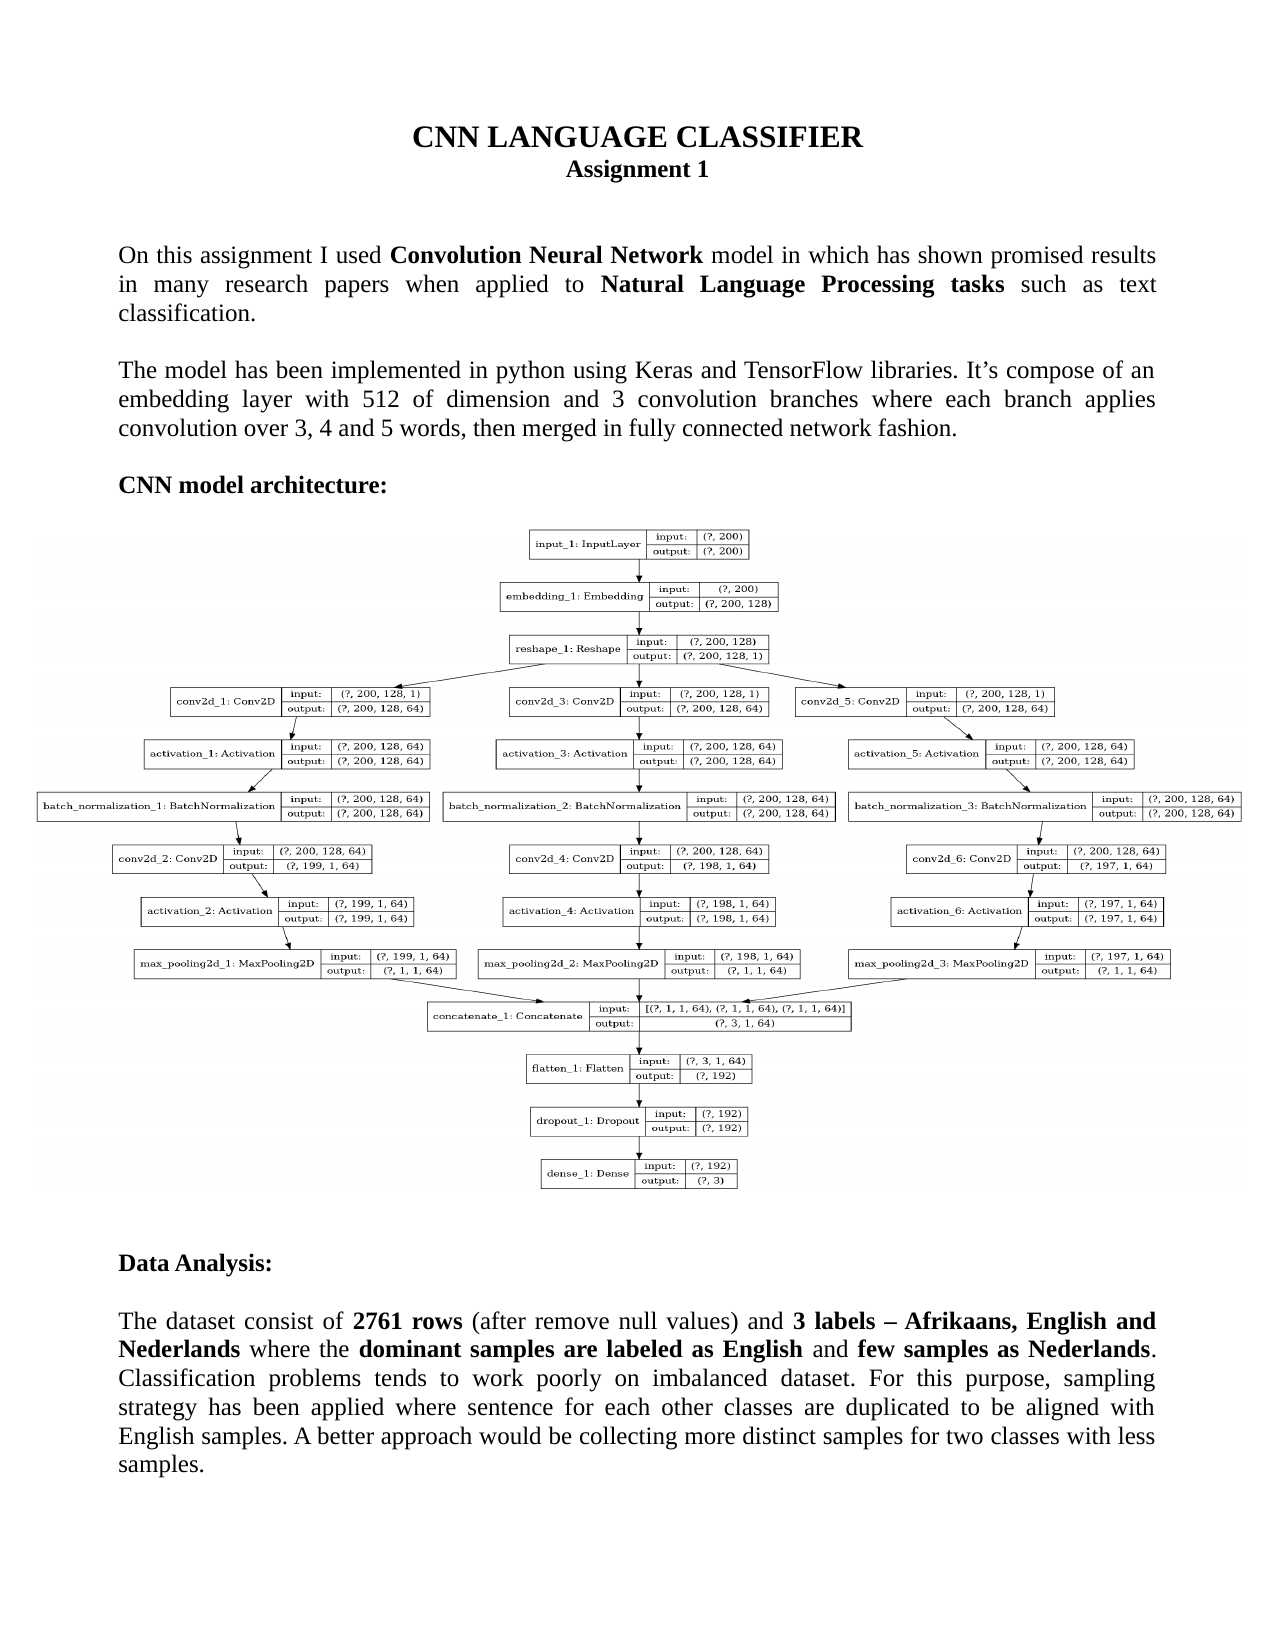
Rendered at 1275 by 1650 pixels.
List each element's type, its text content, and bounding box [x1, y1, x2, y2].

text The model has been implemented in python using Keras and TensorFlow libraries. It’s compose of an embedding layer with 512 of dimension and 3 convolution branches where each branch applies convolution over 3, 4 and 5 words, then merged in fully connected network fashion. [118, 355, 1157, 442]
text The dataset consist of 2761 rows (after remove null values) and 3 labels – Afrikaans, English and Nederlands where the dominant samples are labeled as English and few samples as Nederlands. Classification problems tends to work poorly on imbalanced dataset. For this purpose, sampling strategy has been applied where sentence for each other classes are duplicated to be aligned with English samples. A better approach would be collecting more distinct samples for two classes with less samples. [118, 1306, 1157, 1478]
text Assignment 1 [118, 154, 1157, 183]
picture [34, 527, 1244, 1191]
text Data Analysis: [118, 1248, 1157, 1277]
text CNN model architecture: [118, 470, 1157, 499]
text On this assignment I used Convolution Neural Network model in which has shown promised results in many research papers when applied to Natural Language Processing tasks such as text classification. [118, 240, 1157, 327]
text CNN LANGUAGE CLASSIFIER [118, 118, 1157, 154]
